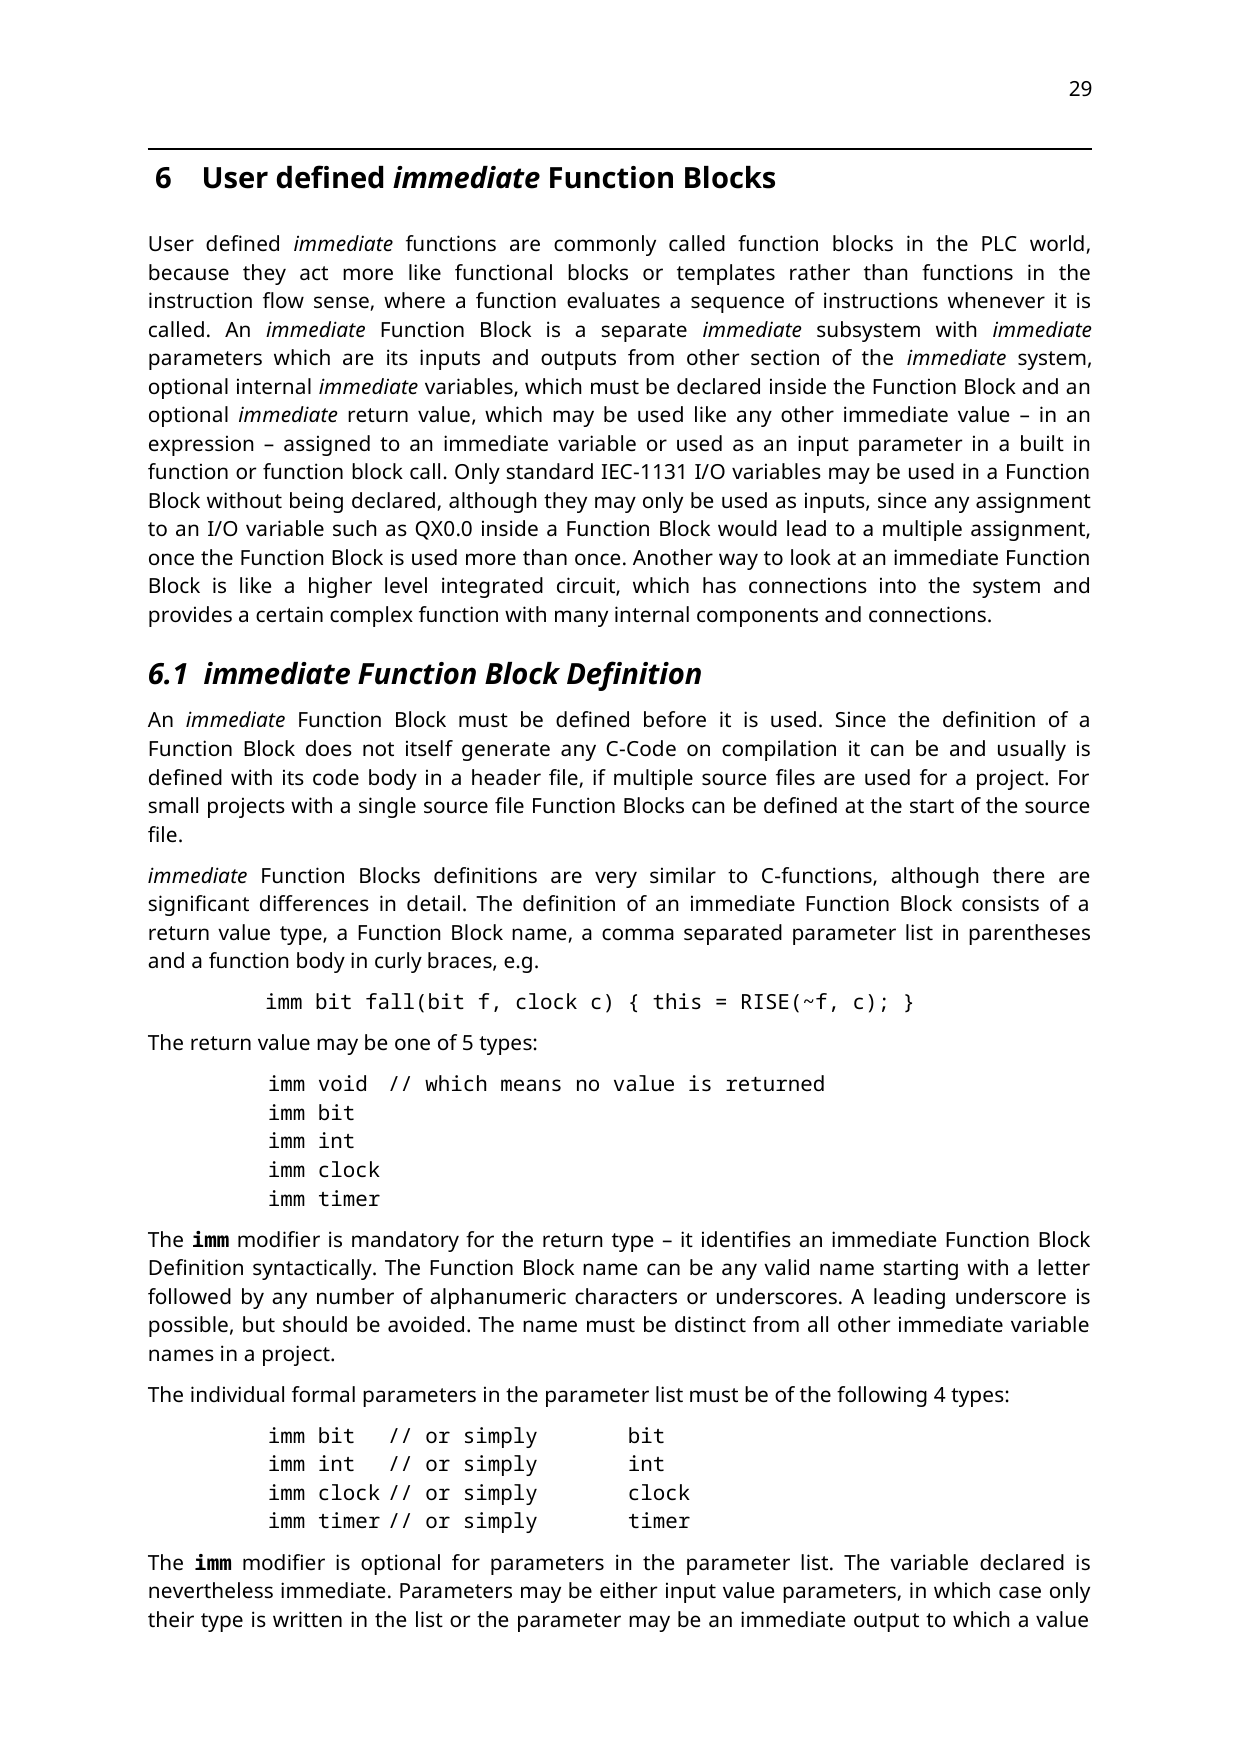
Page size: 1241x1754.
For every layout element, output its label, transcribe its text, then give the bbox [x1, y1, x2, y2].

text imm bit // or simply bit imm int // or simply int imm clock // or simply clock imm timer // or simply timer [268, 1421, 1092, 1535]
text imm void // which means no value is returned imm bit imm int imm clock imm timer [268, 1069, 1092, 1212]
text The imm modifier is mandatory for the return type – it identifies an immediate Function Block Definition syntactically. The Function Block name can be any valid name starting with a letter followed by any number of alphanumeric characters or underscores. A leading underscore is possible, but should be avoided. The name must be distinct from all other immediate variable names in a project. [148, 1224, 1092, 1367]
text The return value may be one of 5 types: [148, 1028, 1092, 1057]
text immediate Function Blocks definitions are very similar to C-functions, although there are significant differences in detail. The definition of an immediate Function Block consists of a return value type, a Function Block name, a comma separated parameter list in parentheses and a function body in curly braces, e.g. [148, 861, 1092, 975]
subtitle immediate Function Block Definition [148, 653, 1092, 693]
subtitle User defined immediate Function Blocks [148, 150, 1092, 204]
text The individual formal parameters in the parameter list must be of the following 4 types: [148, 1380, 1092, 1408]
text imm bit fall(bit f, clock c) { this = RISE(~f, c); } [265, 987, 1092, 1016]
text User defined immediate functions are commonly called function blocks in the PLC world, because they act more like functional blocks or templates rather than functions in the instruction flow sense, where a function evaluates a sequence of instructions whenever it is called. An immediate Function Block is a separate immediate subsystem with immediate parameters which are its inputs and outputs from other section of the immediate system, optional internal immediate variables, which must be declared inside the Function Block and an optional immediate return value, which may be used like any other immediate value – in an expression – assigned to an immediate variable or used as an input parameter in a built in function or function block call. Only standard IEC-1131 I/O variables may be used in a Function Block without being declared, although they may only be used as inputs, since any assignment to an I/O variable such as QX0.0 inside a Function Block would lead to a multiple assignment, once the Function Block is used more than once. Another way to look at an immediate Function Block is like a higher level integrated circuit, which has connections into the system and provides a certain complex function with many internal components and connections. [148, 229, 1092, 628]
text An immediate Function Block must be defined before it is used. Since the definition of a Function Block does not itself generate any C-Code on compilation it can be and usually is defined with its code body in a header file, if multiple source files are used for a project. For small projects with a single source file Function Blocks can be defined at the start of the source file. [148, 705, 1092, 848]
text The imm modifier is optional for parameters in the parameter list. The variable declared is nevertheless immediate. Parameters may be either input value parameters, in which case only their type is written in the list or the parameter may be an immediate output to which a value [148, 1547, 1092, 1633]
